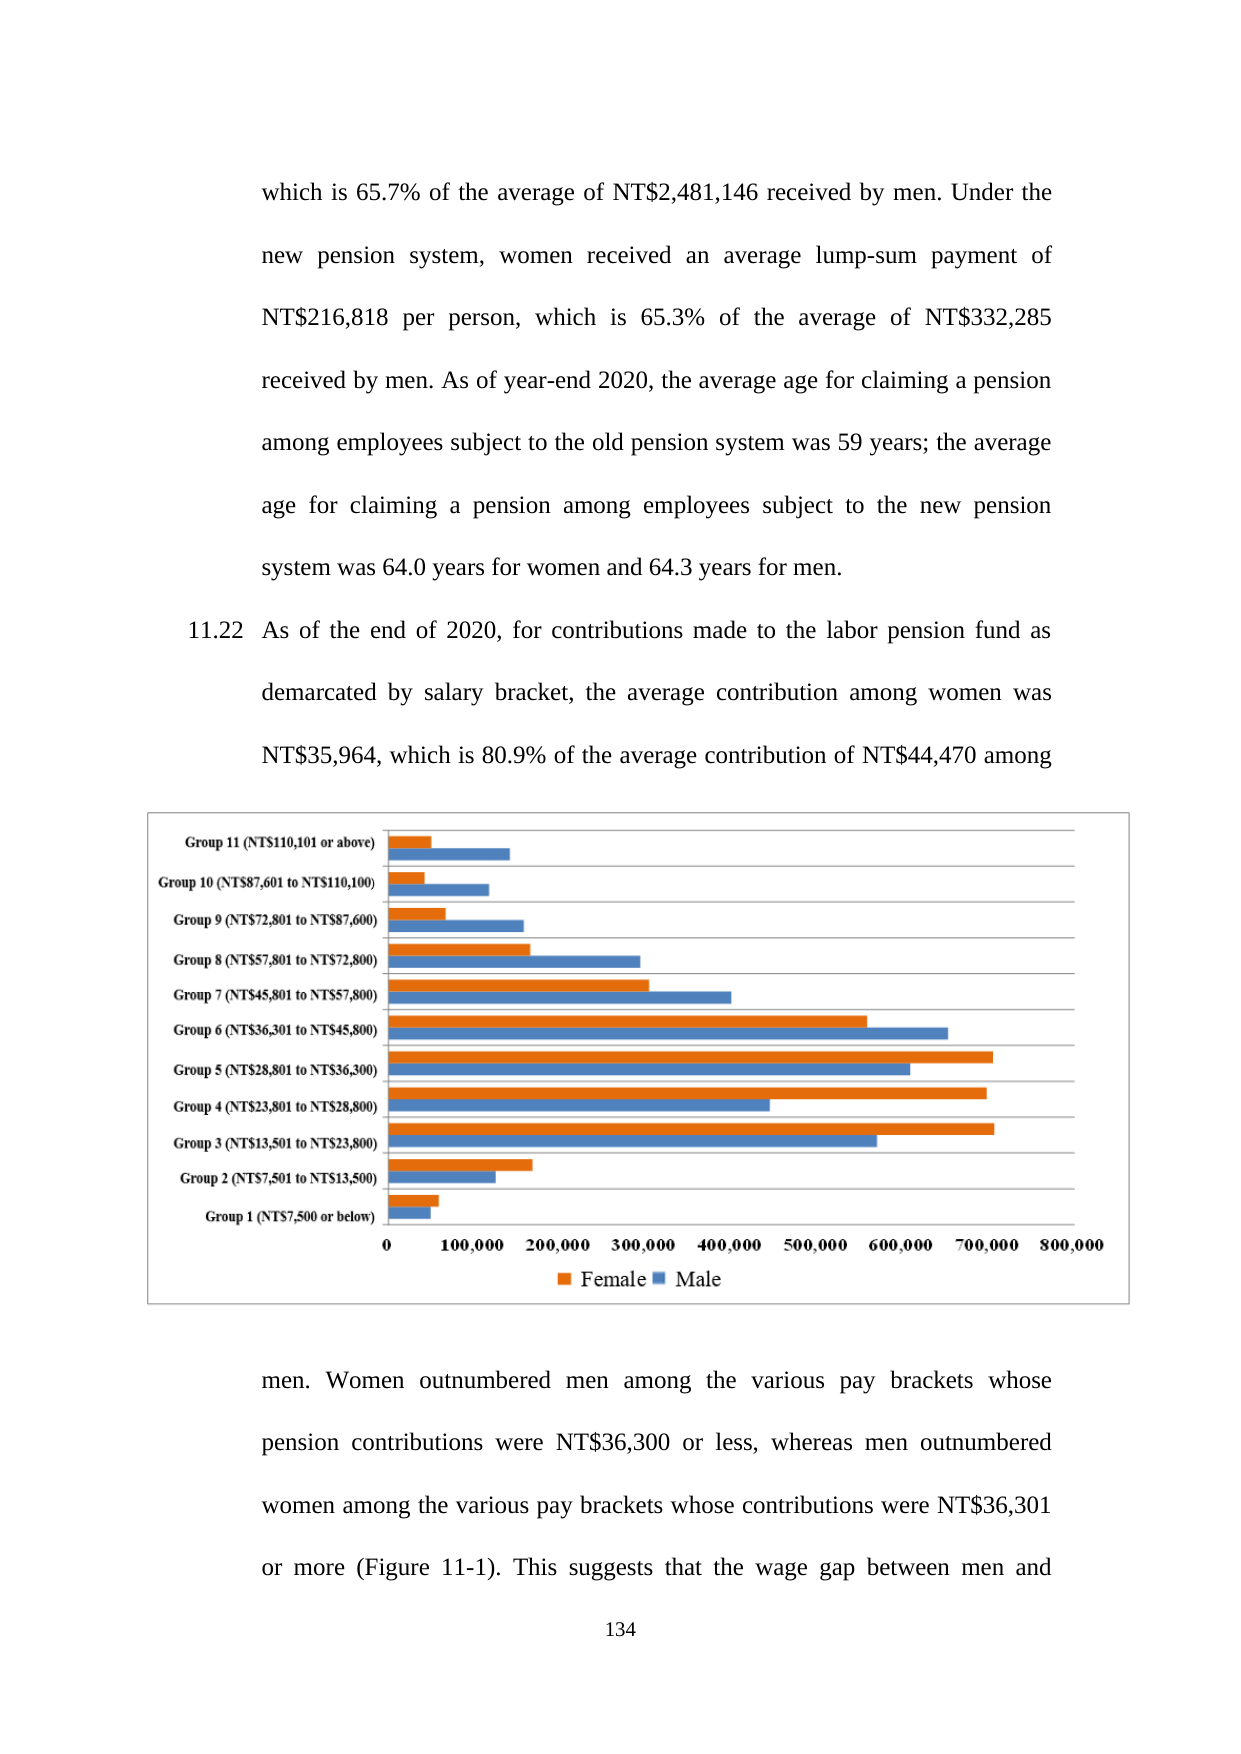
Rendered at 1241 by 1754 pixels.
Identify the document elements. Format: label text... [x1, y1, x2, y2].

list which is 65.7% of the average of NT$2,481,146 received by men. Under the new pension system, women received an average lump-sum payment of NT$216,818 per person, which is 65.3% of the average of NT$332,285 received by men. As of year-end 2020, the average age for claiming a pension among employees subject to the old pension system was 59 years; the average age for claiming a pension among employees subject to the new pension system was 64.0 years for women and 64.3 years for men. [187, 150, 1053, 587]
list men. Women outnumbered men among the various pay brackets whose pension contributions were NT$36,300 or less, whereas men outnumbered women among the various pay brackets whose contributions were NT$36,301 or more (Figure 11-1). This suggests that the wage gap between men and [187, 1319, 1053, 1587]
list As of the end of 2020, for contributions made to the labor pension fund as demarcated by salary bracket, the average contribution among women was NT$35,964, which is 80.9% of the average contribution of NT$44,470 among [187, 587, 1053, 807]
